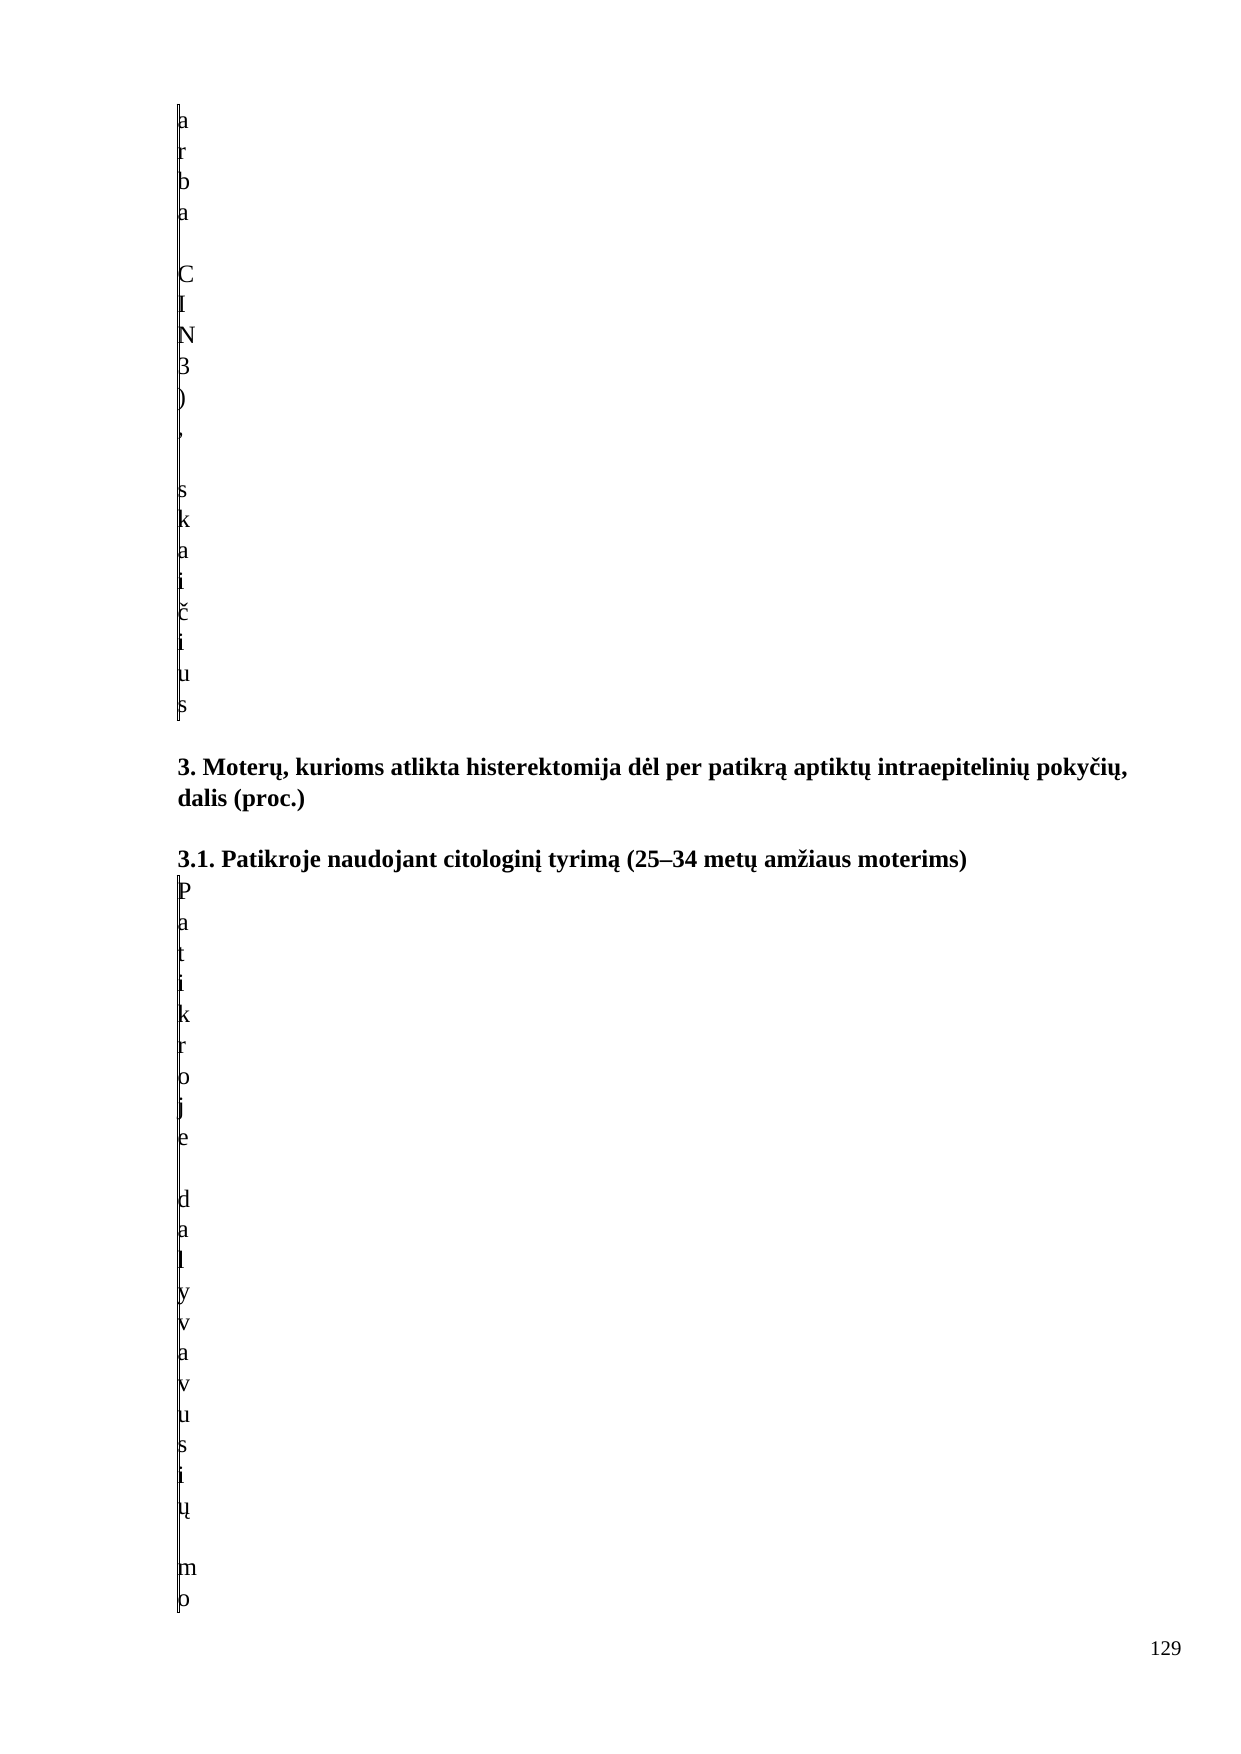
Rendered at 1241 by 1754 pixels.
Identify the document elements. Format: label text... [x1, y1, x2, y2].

text 3. Moterų, kurioms atlikta histerektomija dėl per patikrą aptiktų intraepitelinių pokyčių, dalis (proc.) [177, 752, 1181, 811]
text 3.1. Patikroje naudojant citologinį tyrimą (25–34 metų amžiaus moterims) [177, 844, 1181, 873]
